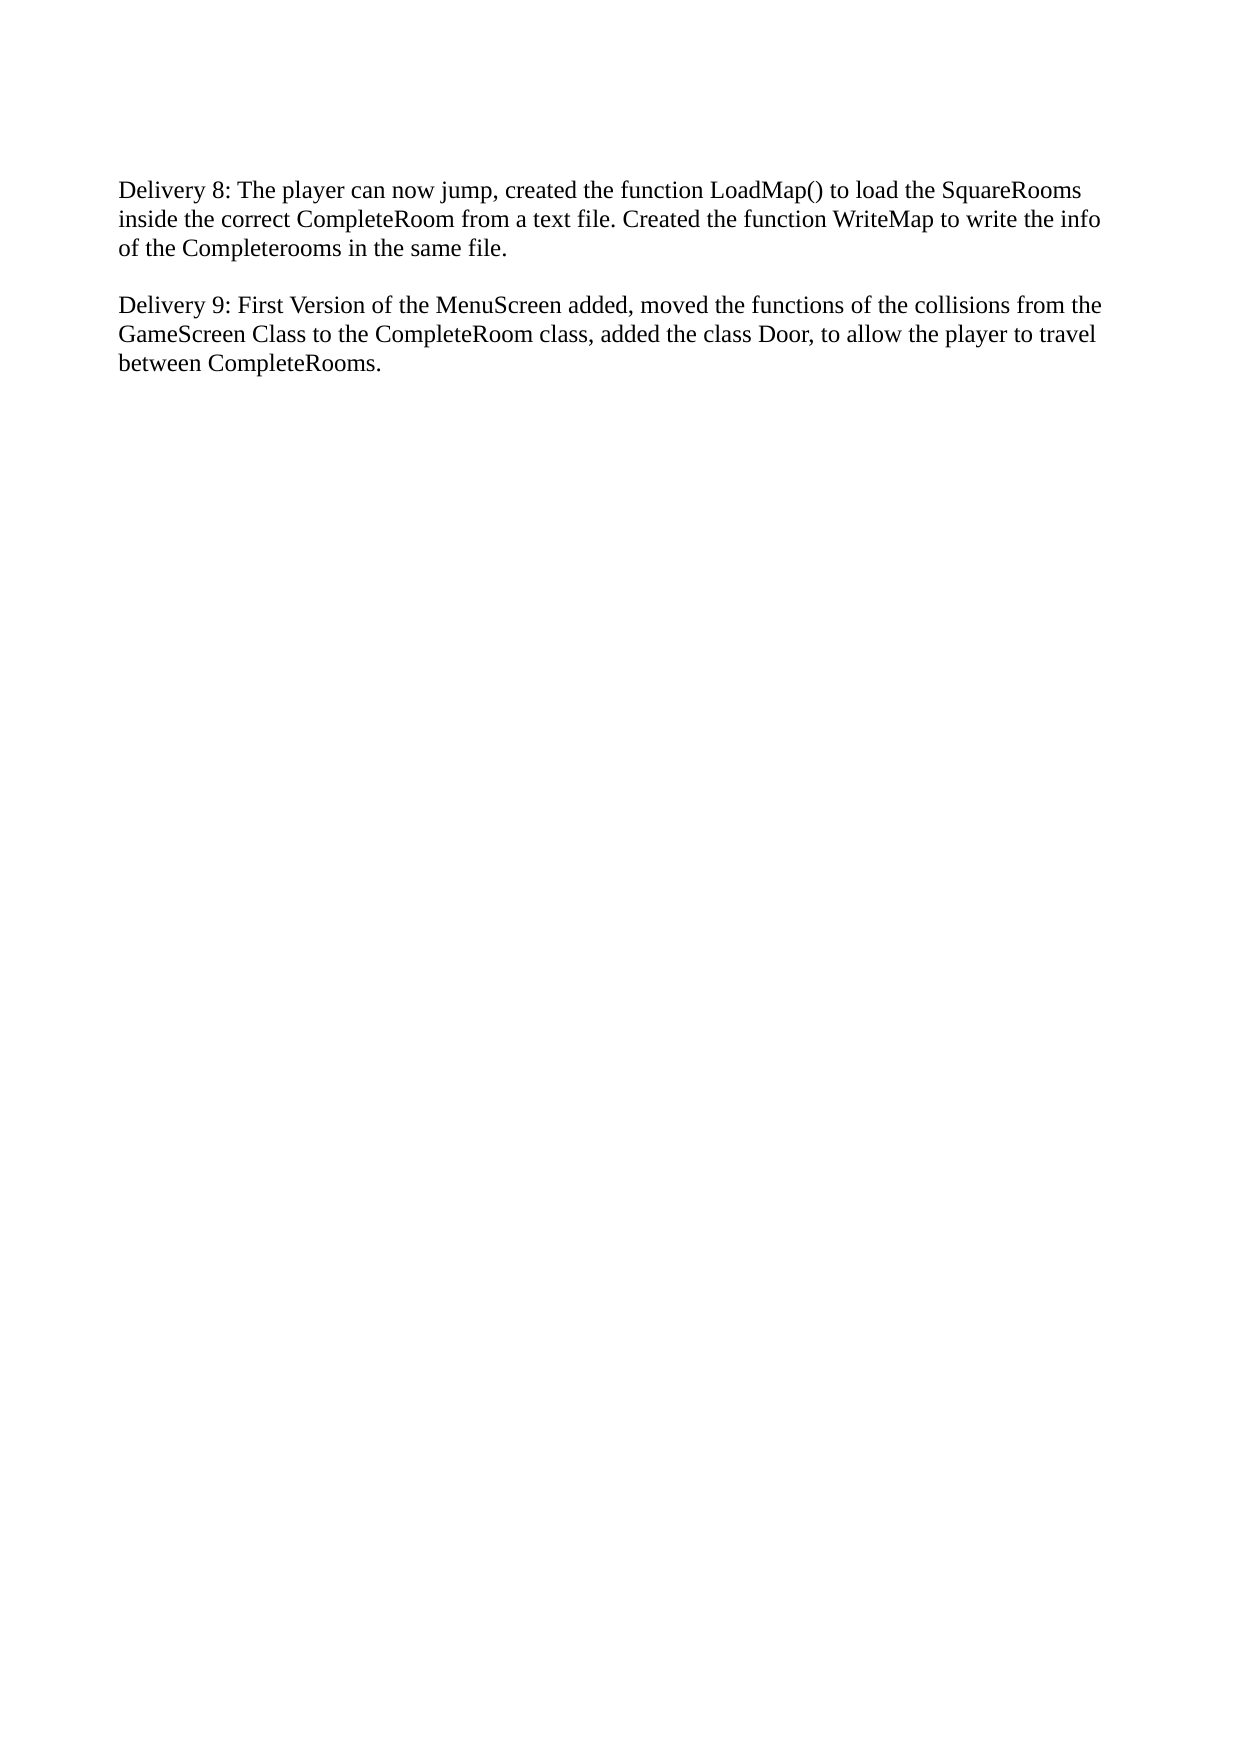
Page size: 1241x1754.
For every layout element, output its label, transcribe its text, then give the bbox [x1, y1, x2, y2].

text Delivery 8: The player can now jump, created the function LoadMap() to load the SquareRooms inside the correct CompleteRoom from a text file. Created the function WriteMap to write the info of the Completerooms in the same file. [118, 176, 1122, 262]
text Delivery 9: First Version of the MenuScreen added, moved the functions of the collisions from the GameScreen Class to the CompleteRoom class, added the class Door, to allow the player to travel between CompleteRooms. [118, 291, 1122, 377]
